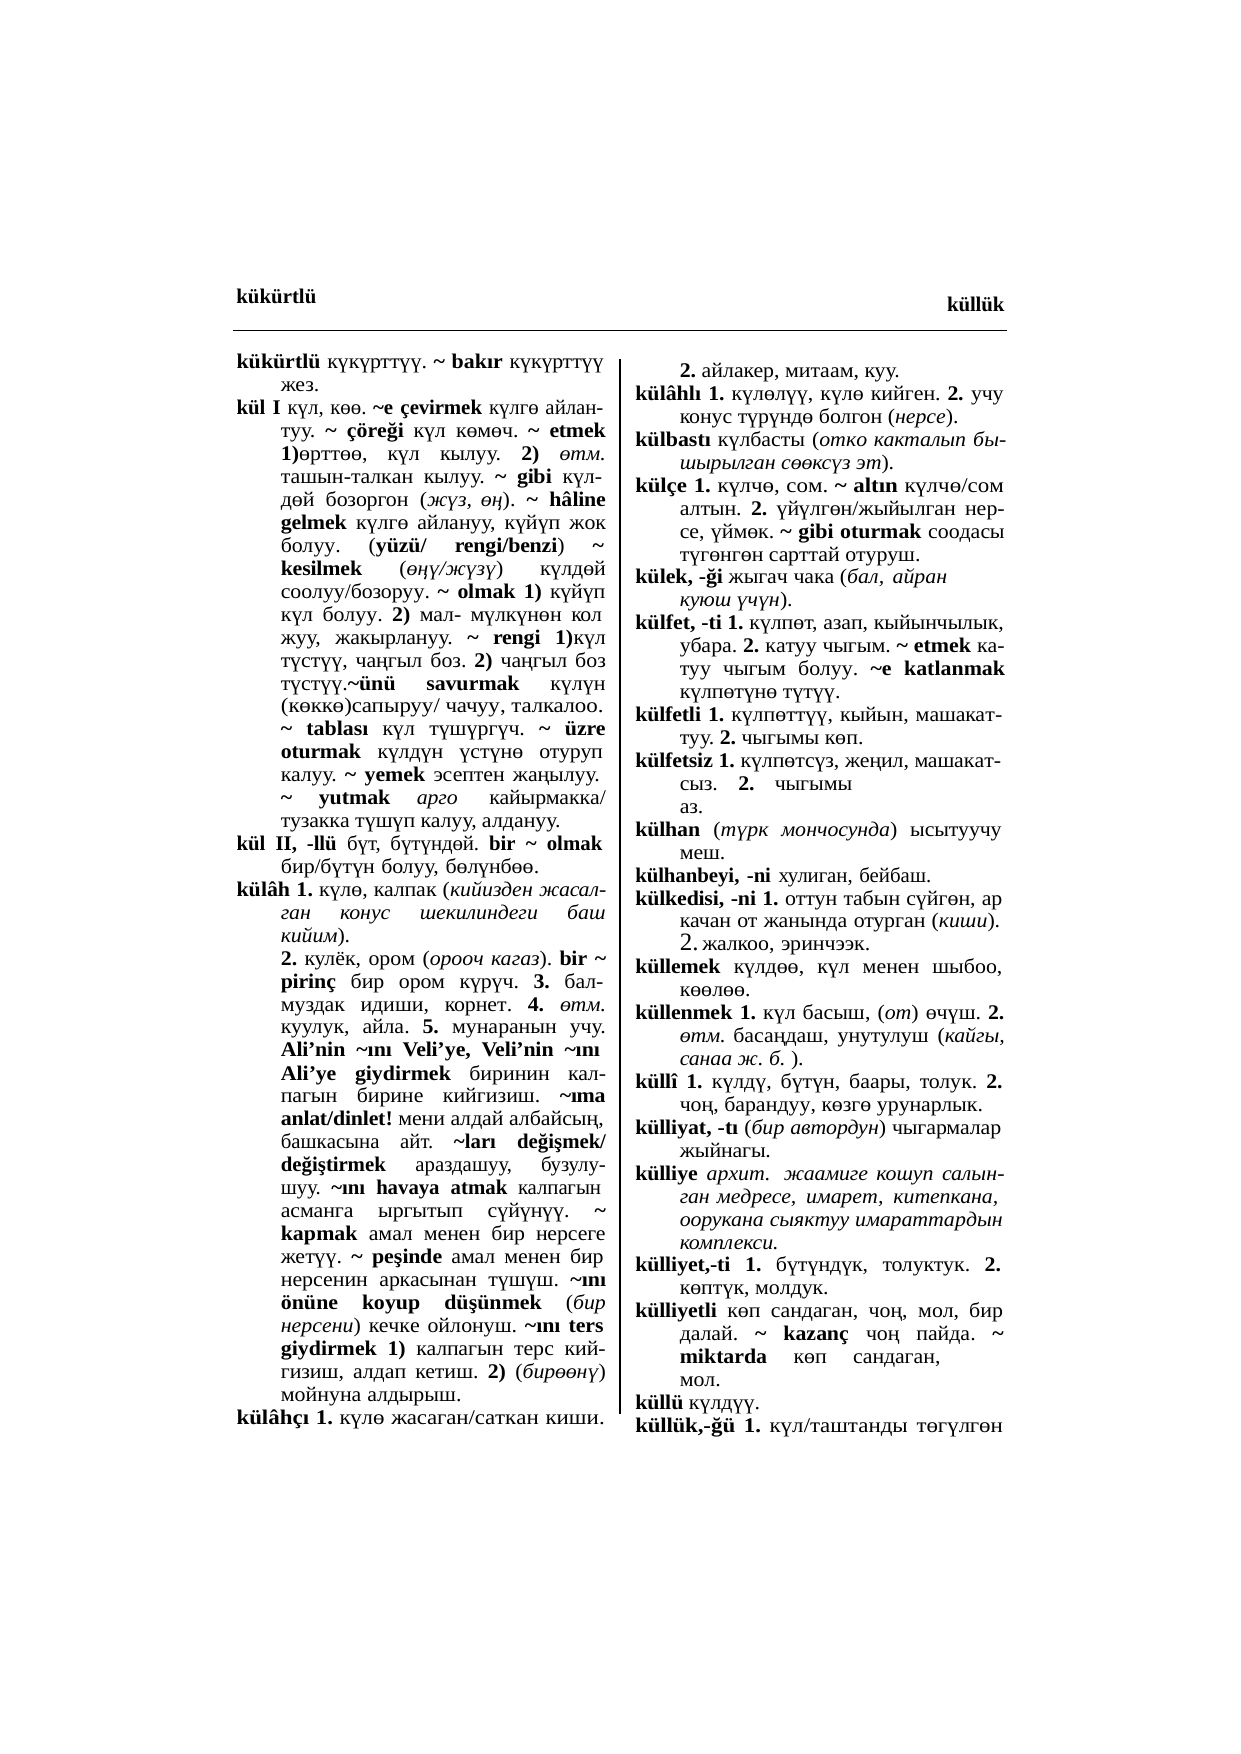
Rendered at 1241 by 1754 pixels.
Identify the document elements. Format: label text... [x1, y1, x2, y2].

text kükürtlü [236, 284, 317, 308]
text miktarda көп сандаган, мол. [679, 1345, 940, 1391]
text ~ tablası күл түшүргүч. ~ üzre oturmak күлдүн үстүнө отуруп [281, 717, 606, 763]
text külfetli 1. күлпөттүү, кыйын, машакат- туу. 2. чыгымы көп. [635, 703, 1005, 749]
text оорукана сыяктуу имараттардын комплекси. [679, 1208, 1004, 1254]
text külliyetli көп сандаган, чоң, мол, бир далай. ~ kazanç чоң пайда. ~ [635, 1299, 1058, 1345]
list жалкоо, эринчээк. [679, 932, 872, 955]
text küllük [886, 292, 1065, 316]
text нерсенин аркасынан түшүш. ~ını önüne koyup düşünmek (бир нерсени) кечке ойлонуш. ~ını ters [281, 1268, 606, 1337]
text kül I күл, көө. ~e çevirmek күлгө айлан- [236, 396, 609, 419]
text külçe 1. күлчө, сом. ~ altın күлчө/сом [635, 474, 1065, 497]
text башкасына айт. ~ları değişmek/ değiştirmek араздашуу, бузулу- шуу. ~ını havaya atmak калпагын [281, 1130, 606, 1199]
text külhan (түрк мончосунда) ысытуучу меш. [635, 818, 1044, 864]
text giydirmek 1) калпагын терс кий- гизиш, алдап кетиш. 2) (бирөөнү) мойнуна алдырыш. [281, 1337, 606, 1406]
text külhanbeyi, -ni хулиган, бейбаш. [635, 864, 1065, 887]
text külek, -ği жыгач чака (бал, айран куюш үчүн). [635, 566, 1004, 611]
text kesilmek (өңү/жүзү) күлдөй соолуу/бозоруу. ~ olmak 1) күйүп күл болуу. 2) мал- мүлкүнөн кол [281, 557, 606, 626]
text Ali’ye giydirmek биринин кал- пагын бирине кийгизиш. ~ıma anlat/dinlet! мени алдай албайсың, [281, 1062, 606, 1130]
text kükürtlü күкүрттүү. ~ bakır күкүрттүү жез. [236, 350, 609, 396]
text көптүк, молдук. [679, 1276, 829, 1299]
text külâhlı 1. күлөлүү, күлө кийген. 2. учу конус түрүндө болгон (нерсе). [635, 382, 1053, 428]
text küllü күлдүү. [635, 1391, 1065, 1414]
text külliyet,-ti 1. бүтүндүк, толуктук. 2. [635, 1254, 1065, 1276]
text жыйнагы. [679, 1139, 773, 1162]
text алтын. 2. үйүлгөн/жыйылган нер- се, үймөк. ~ gibi oturmak соодасы түгөнгөн сарттай отуруш. [679, 497, 1005, 566]
text калуу. ~ yemek эсептен жаңылуу. [281, 763, 606, 786]
text külliye архит. жаамиге кошуп салын- ган медресе, имарет, китепкана, [635, 1162, 1033, 1208]
text külkedisi, -ni 1. оттун табын сүйгөн, ар качан от жанында отурган (киши). [635, 887, 1051, 932]
text бир/бүтүн болуу, бөлүнбөө. [281, 855, 543, 878]
text küllî 1. күлдү, бүтүн, баары, толук. 2. [635, 1070, 1065, 1093]
text 2. айлакер, митаам, куу. [679, 358, 903, 382]
text külbastı күлбасты (отко какталып бы- шырылган сөөксүз эт). [635, 428, 1050, 474]
text ган конус шекилиндеги баш кийим). [281, 901, 606, 947]
text küllenmek 1. күл басыш, (от) өчүш. 2. өтм. басаңдаш, унутулуш (кайгы, санаа ж. б. ). [635, 1001, 1004, 1070]
text küllük,-ğü 1. күл/таштанды төгүлгөн [635, 1414, 1065, 1437]
text 2. кулёк, ором (орооч кагаз). bir ~ pirinç бир ором күрүч. 3. бал- [281, 947, 606, 993]
text küllemek күлдөө, күл менен шыбоо, көөлөө. [635, 955, 1065, 1001]
text külfet, -ti 1. күлпөт, азап, кыйынчылык, [635, 611, 1065, 634]
text убара. 2. катуу чыгым. ~ etmek ка- туу чыгым болуу. ~e katlanmak күлпөтүнө түтүү. [679, 634, 1005, 703]
text чоң, барандуу, көзгө урунарлык. [679, 1093, 983, 1116]
text туу. ~ çöreği күл көмөч. ~ etmek 1)өрттөө, күл кылуу. 2) өтм. ташын-талкан кылуу. ~ gibi күл- [281, 419, 606, 488]
text külâh 1. күлө, калпак (кийизден жасал- [236, 878, 609, 901]
text жуу, жакырлануу. ~ rengi 1)күл түстүү, чаңгыл боз. 2) чаңгыл боз түстүү.~ünü savurmak күлүн [281, 626, 606, 694]
text külfetsiz 1. күлпөтсүз, жеңил, машакат- [635, 749, 1065, 772]
text külâhçı 1. күлө жасаган/саткан киши. [236, 1406, 609, 1429]
text ~ yutmak арго кайырмакка/ тузакка түшүп калуу, алдануу. [281, 786, 606, 832]
text дөй бозоргон (жүз, өң). ~ hâline gelmek күлгө айлануу, күйүп жок болуу. (yüzü/ rengi/benzi) ~ [281, 488, 606, 557]
text kül II, -llü бүт, бүтүндөй. bir ~ olmak [236, 832, 606, 855]
text муздак идиши, корнет. 4. өтм. куулук, айла. 5. мунаранын учу. Ali’nin ~ını Veli’ye, Veli’nin ~ını [281, 993, 606, 1061]
text (көккө)сапыруу/ чачуу, талкалоо. [281, 694, 606, 717]
text külliyat, -tı (бир автордун) чыгармалар [635, 1116, 1065, 1139]
text сыз. 2. чыгымы аз. [679, 772, 852, 818]
text асманга ыргытып сүйүнүү. ~ kapmak амал менен бир нерсеге жетүү. ~ peşinde амал менен бир [281, 1199, 606, 1268]
